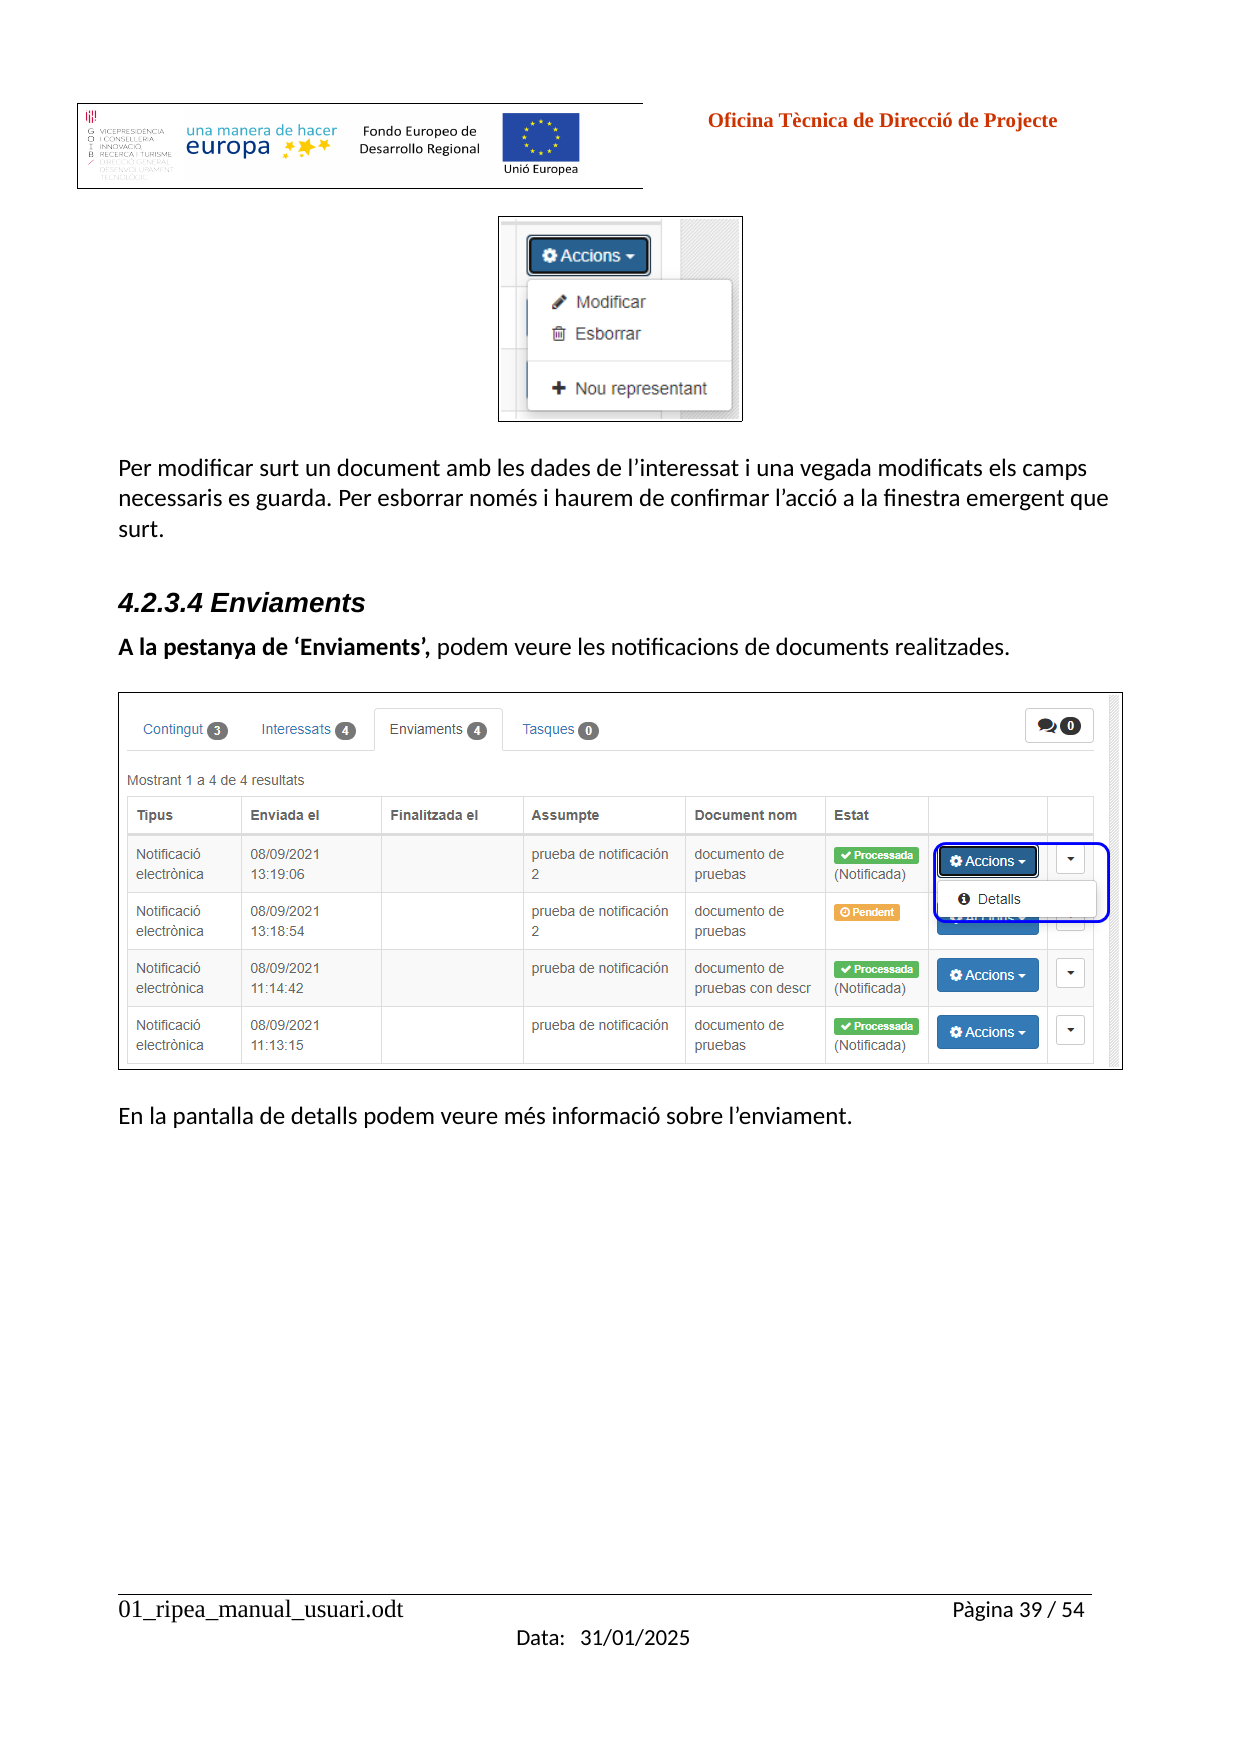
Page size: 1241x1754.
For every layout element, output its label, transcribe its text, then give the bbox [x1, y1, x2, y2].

picture [501, 219, 739, 419]
text En la pantalla de detalls podem veure més informació sobre l’enviament. [118, 1100, 1122, 1131]
picture [121, 695, 1119, 1067]
text Per modificar surt un document amb les dades de l’interessat i una vegada modificats els camps necessaris es guarda. Per esborrar només i haurem de confirmar l’acció a la finestra emergent que surt. [118, 452, 1122, 543]
picture [184, 108, 585, 182]
text A la pestanya de ‘Enviaments’, podem veure les notificacions de documents realitzades. [118, 631, 1122, 661]
subtitle 4.2.3.4 Enviaments [118, 586, 1122, 618]
picture [82, 108, 178, 182]
